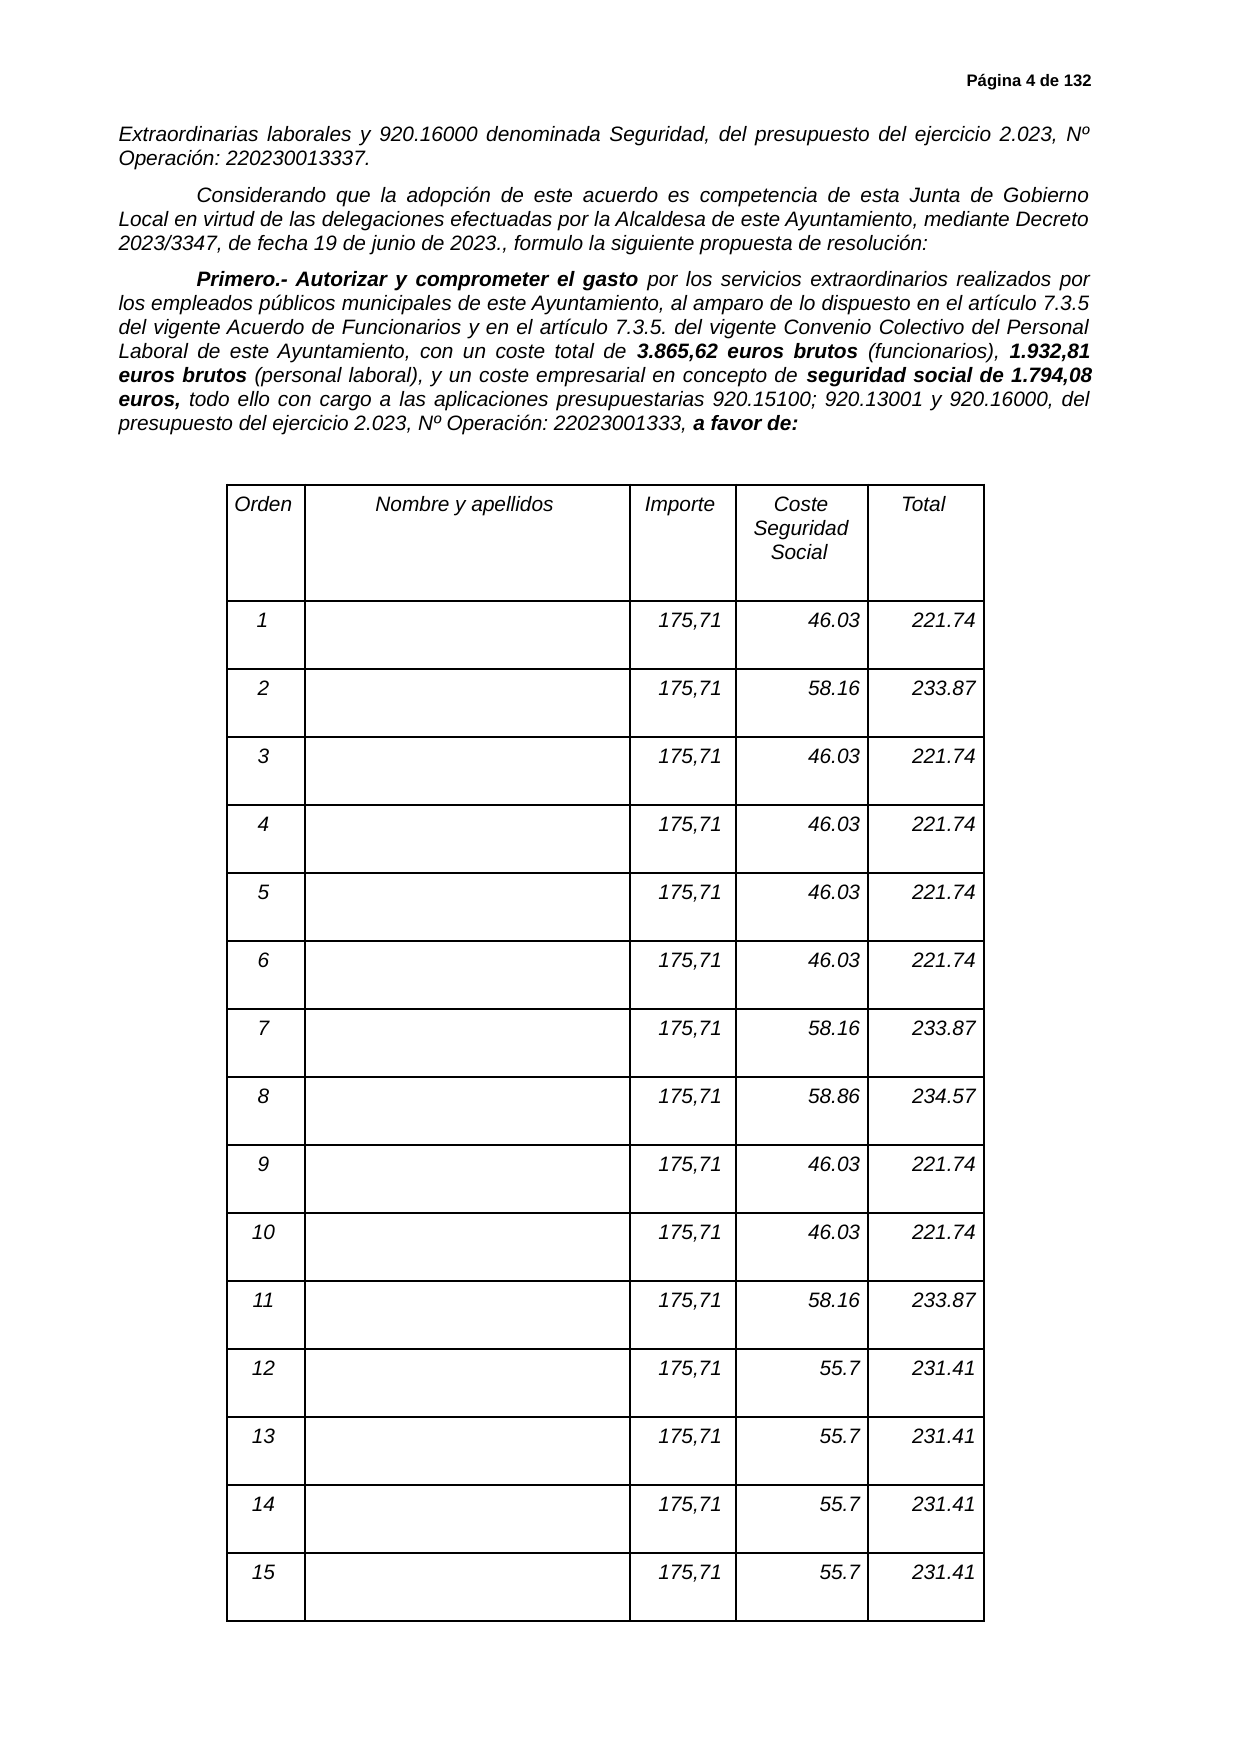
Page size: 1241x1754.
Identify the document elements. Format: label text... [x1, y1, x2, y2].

table_cell 231,41 [869, 1350, 983, 1416]
table_cell 175,71 [631, 1350, 735, 1416]
table_cell 58,16 [737, 1010, 867, 1076]
table_cell 46,03 [737, 1146, 867, 1212]
table_header Importe [631, 486, 735, 599]
table_cell 58,16 [737, 1282, 867, 1348]
table_cell [306, 1282, 629, 1348]
table_cell 231,41 [869, 1554, 983, 1620]
table_cell 175,71 [631, 942, 735, 1008]
table_cell [306, 1214, 629, 1280]
table_cell 15 [228, 1554, 304, 1620]
table_header Total [869, 486, 983, 599]
table_cell 55,7 [737, 1486, 867, 1552]
table_cell 221,74 [869, 1146, 983, 1212]
table_cell 175,71 [631, 1282, 735, 1348]
table_cell 46,03 [737, 738, 867, 803]
table_cell 1 [228, 602, 304, 667]
table_cell 11 [228, 1282, 304, 1348]
table_cell 175,71 [631, 1078, 735, 1144]
table_cell [306, 738, 629, 803]
table_cell 5 [228, 874, 304, 939]
text Primero.- Autorizar y comprometer el gasto por los servicios extraordinarios realizados por los empleados públicos municipales de este Ayuntamiento, al amparo de lo dispuesto en el artículo 7.3.5 del vigente Acuerdo de Funcionarios y en el artículo 7.3.5. del vigente Convenio Colectivo del Personal Laboral de este Ayuntamiento, con un coste total de 3.865,62 euros brutos (funcionarios), 1.932,81 euros brutos (personal laboral), y un coste empresarial en concepto de seguridad social de 1.794,08 euros, todo ello con cargo a las aplicaciones presupuestarias 920.15100; 920.13001 y 920.16000, del presupuesto del ejercicio 2.023, Nº Operación: 22023001333, a favor de: [118, 267, 1092, 434]
table_cell 2 [228, 670, 304, 736]
table_cell 55,7 [737, 1350, 867, 1416]
table_cell [306, 806, 629, 872]
table_cell 175,71 [631, 1554, 735, 1620]
table_cell 4 [228, 806, 304, 872]
table_cell [306, 602, 629, 667]
table_cell 175,71 [631, 874, 735, 939]
table_cell 221,74 [869, 942, 983, 1008]
table_cell 233,87 [869, 1282, 983, 1348]
table_cell 46,03 [737, 806, 867, 872]
table_cell 221,74 [869, 602, 983, 667]
table_header Orden [228, 486, 304, 599]
table_cell 175,71 [631, 1214, 735, 1280]
table_cell 175,71 [631, 670, 735, 736]
table_cell 46,03 [737, 874, 867, 939]
table_cell [306, 670, 629, 736]
table_cell [306, 1010, 629, 1076]
table_cell 46,03 [737, 1214, 867, 1280]
table_cell 221,74 [869, 806, 983, 872]
table_cell [306, 1418, 629, 1484]
table_cell [306, 942, 629, 1008]
table_cell [306, 1350, 629, 1416]
table_cell 221,74 [869, 738, 983, 803]
table_cell 58,16 [737, 670, 867, 736]
text Extraordinarias laborales y 920.16000 denominada Seguridad, del presupuesto del ejercicio 2.023, Nº Operación: 220230013337. [118, 122, 1092, 170]
table_cell 55,7 [737, 1418, 867, 1484]
table_cell 6 [228, 942, 304, 1008]
table_cell 58,86 [737, 1078, 867, 1144]
table_header Nombre y apellidos [306, 486, 629, 599]
table_cell 221,74 [869, 1214, 983, 1280]
table_cell 8 [228, 1078, 304, 1144]
table_cell 3 [228, 738, 304, 803]
table_cell [306, 1554, 629, 1620]
table_cell 234,57 [869, 1078, 983, 1144]
table_cell 221,74 [869, 874, 983, 939]
table_cell 233,87 [869, 670, 983, 736]
text Considerando que la adopción de este acuerdo es competencia de esta Junta de Gobierno Local en virtud de las delegaciones efectuadas por la Alcaldesa de este Ayuntamiento, mediante Decreto 2023/3347, de fecha 19 de junio de 2023., formulo la siguiente propuesta de resolución: [118, 182, 1092, 254]
table_cell [306, 874, 629, 939]
table_cell 233,87 [869, 1010, 983, 1076]
table_cell 13 [228, 1418, 304, 1484]
table_cell 46,03 [737, 942, 867, 1008]
table_cell 175,71 [631, 1146, 735, 1212]
table_cell 14 [228, 1486, 304, 1552]
table_cell 231,41 [869, 1418, 983, 1484]
table_cell 7 [228, 1010, 304, 1076]
table_cell 46,03 [737, 602, 867, 667]
table_cell 175,71 [631, 1418, 735, 1484]
table_header Coste Seguridad Social [737, 486, 867, 599]
table_cell 231,41 [869, 1486, 983, 1552]
table_cell 175,71 [631, 806, 735, 872]
table_cell [306, 1078, 629, 1144]
table_cell 9 [228, 1146, 304, 1212]
table_cell 10 [228, 1214, 304, 1280]
table_cell [306, 1146, 629, 1212]
table_cell 175,71 [631, 1010, 735, 1076]
table_cell 12 [228, 1350, 304, 1416]
table_cell 55,7 [737, 1554, 867, 1620]
table_cell [306, 1486, 629, 1552]
table_cell 175,71 [631, 738, 735, 803]
table_cell 175,71 [631, 602, 735, 667]
table_cell 175,71 [631, 1486, 735, 1552]
